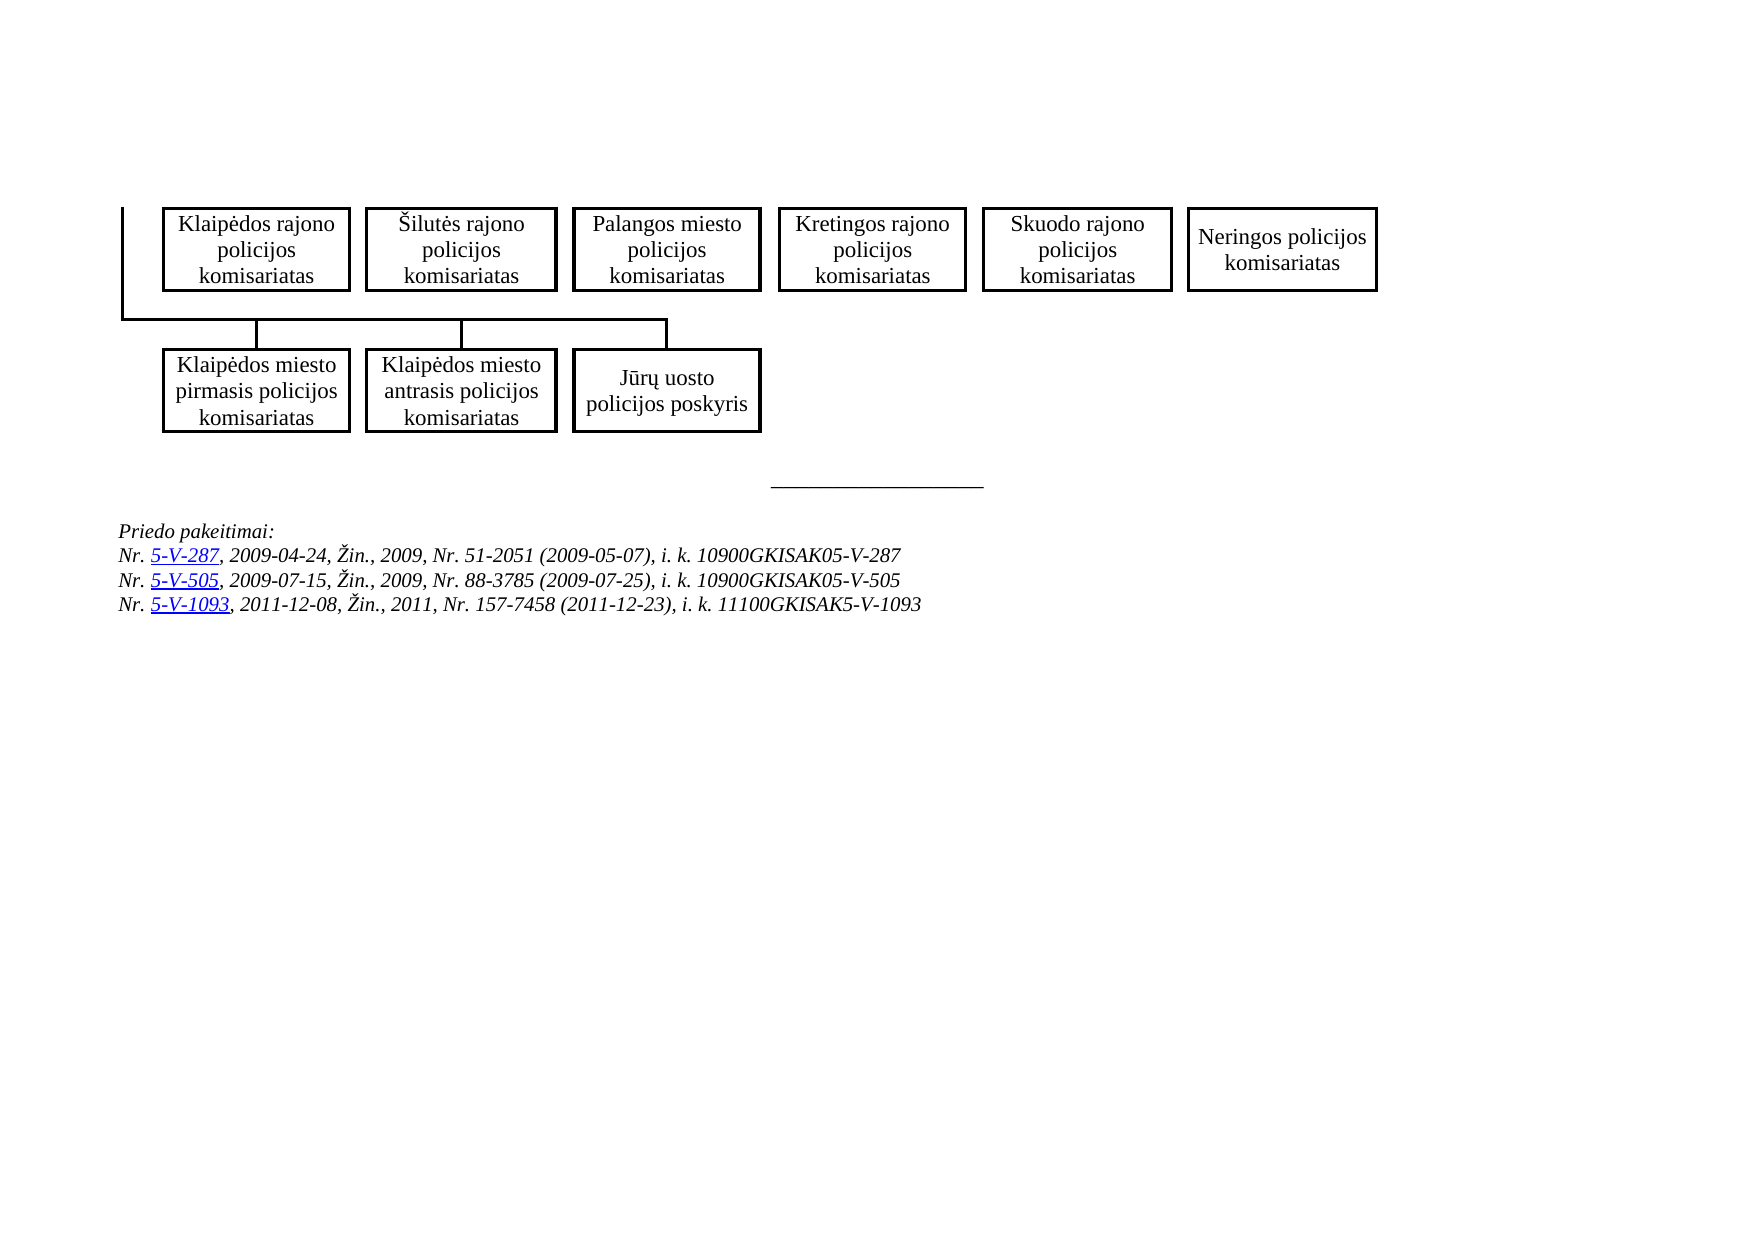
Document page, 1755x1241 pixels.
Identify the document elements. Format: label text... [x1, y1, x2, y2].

table_cell [350, 321, 367, 348]
table_cell [351, 348, 365, 430]
text Nr. 5-V-505, 2009-07-15, Žin., 2009, Nr. 88-3785 (2009-07-25), i. k. 10900GKISAK05-V-505 [118, 567, 1636, 592]
table_cell [1188, 292, 1376, 318]
table_cell Klaipėdos miesto pirmasis policijos komisariatas [165, 351, 348, 430]
table_cell [1396, 207, 1582, 289]
table_cell [463, 321, 556, 348]
table_cell [760, 318, 779, 348]
table_cell [1078, 318, 1171, 348]
table_cell [1582, 207, 1639, 289]
table_cell [966, 289, 984, 318]
table_cell [1171, 348, 1188, 430]
table_cell Skuodo rajono policijos komisariatas [985, 210, 1170, 289]
table_cell [1171, 318, 1188, 348]
table_cell Palangos miesto policijos komisariatas [576, 210, 758, 289]
table_cell [984, 348, 1171, 430]
table_cell [163, 321, 255, 348]
table_cell [122, 321, 163, 348]
table_cell [1376, 318, 1396, 348]
text _________________ [118, 462, 1636, 491]
table_cell [780, 318, 872, 348]
table_cell Neringos policijos komisariatas [1190, 210, 1375, 289]
table_cell [984, 292, 1171, 318]
table_cell [1582, 348, 1639, 430]
table_cell [258, 321, 350, 348]
table_cell [558, 207, 572, 289]
table_cell [966, 348, 984, 430]
table_cell [1188, 318, 1282, 348]
table_cell [966, 318, 984, 348]
table_cell Šilutės rajono policijos komisariatas [368, 210, 554, 289]
table_cell [762, 207, 778, 289]
table_cell Jūrų uosto policijos poskyris [576, 351, 758, 430]
table_cell Klaipėdos miesto antrasis policijos komisariatas [368, 351, 554, 430]
table_cell [762, 348, 779, 430]
table_cell Klaipėdos rajono policijos komisariatas [165, 210, 348, 289]
text Nr. 5-V-287, 2009-04-24, Žin., 2009, Nr. 51-2051 (2009-05-07), i. k. 10900GKISAK05-V-287 [118, 543, 1636, 567]
table_cell [122, 348, 162, 430]
table_cell [367, 292, 556, 318]
table_cell [1582, 318, 1639, 348]
table_cell [556, 289, 574, 318]
table_cell [873, 318, 966, 348]
table_cell [163, 292, 350, 318]
table_cell [780, 292, 966, 318]
table_cell [1171, 289, 1188, 318]
table_cell [1282, 318, 1376, 348]
table_cell [668, 318, 760, 348]
table_cell [1396, 289, 1582, 318]
table_cell [984, 318, 1077, 348]
table_cell [574, 321, 665, 348]
table_cell [124, 289, 163, 318]
text Nr. 5-V-1093, 2011-12-08, Žin., 2011, Nr. 157-7458 (2011-12-23), i. k. 11100GKISAK5-V-1093 [118, 592, 1636, 616]
table_cell [350, 289, 367, 318]
table_cell [1396, 318, 1582, 348]
table_cell [1396, 348, 1582, 430]
table_cell [1378, 207, 1396, 289]
table_cell [556, 321, 574, 348]
table_cell [1582, 289, 1639, 318]
text Priedo pakeitimai: [118, 519, 1636, 543]
table_cell [780, 348, 966, 430]
table_cell [760, 289, 779, 318]
table_cell [558, 348, 572, 430]
table_cell [351, 207, 365, 289]
table_cell [574, 292, 760, 318]
table_cell [1173, 207, 1187, 289]
table_cell Kretingos rajono policijos komisariatas [781, 210, 964, 289]
table_cell [1376, 289, 1396, 318]
table_cell [367, 321, 460, 348]
table_cell [1188, 348, 1376, 430]
table_cell [124, 207, 162, 289]
table_cell [967, 207, 982, 289]
table_cell [1376, 348, 1396, 430]
